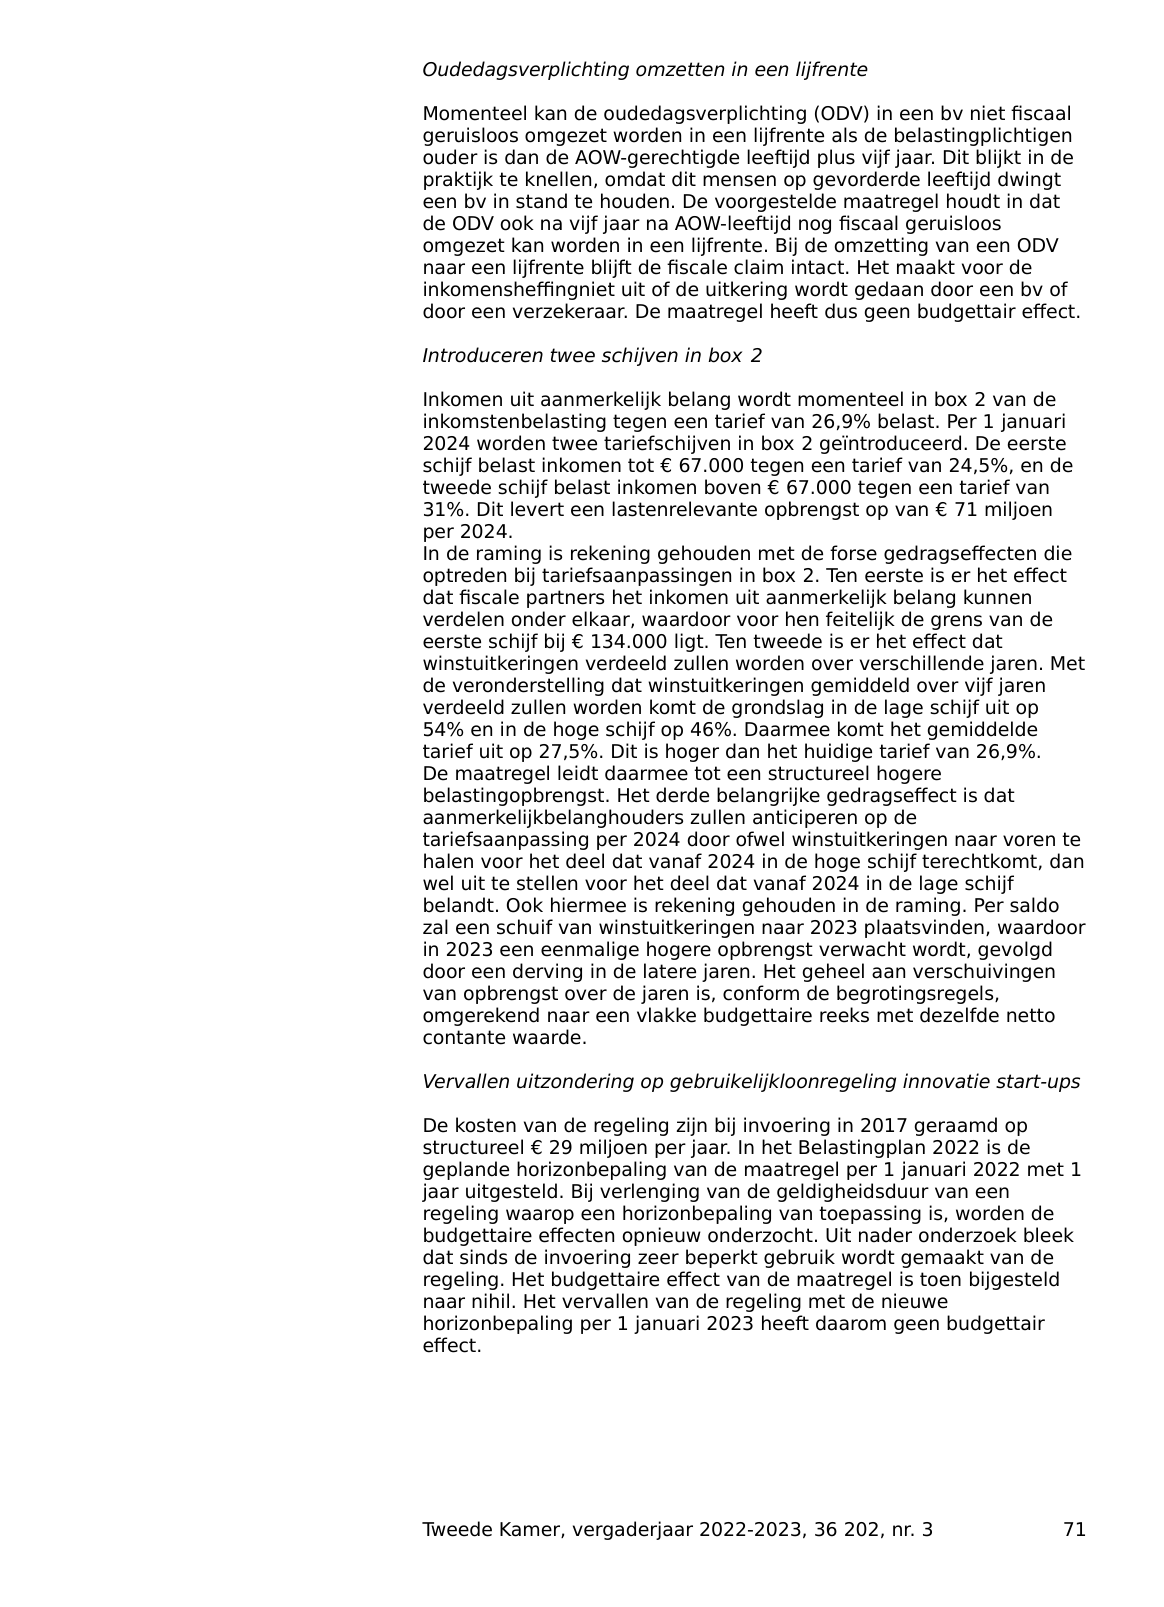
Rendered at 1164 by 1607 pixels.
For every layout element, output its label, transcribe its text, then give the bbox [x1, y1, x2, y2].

subtitle Introduceren twee schijven in box 2 [422, 345, 1087, 367]
subtitle Vervallen uitzondering op gebruikelijkloonregeling innovatie start-ups [422, 1071, 1087, 1093]
subtitle Oudedagsverplichting omzetten in een lijfrente [422, 59, 1087, 81]
text Momenteel kan de oudedagsverplichting (ODV) in een bv niet fiscaal geruisloos omgezet worden in een lijfrente als de belastingplichtigen ouder is dan de AOW-gerechtigde leeftijd plus vijf jaar. Dit blijkt in de praktijk te knellen, omdat dit mensen op gevorderde leeftijd dwingt een bv in stand te houden. De voorgestelde maatregel houdt in dat de ODV ook na vijf jaar na AOW-leeftijd nog fiscaal geruisloos omgezet kan worden in een lijfrente. Bij de omzetting van een ODV naar een lijfrente blijft de fiscale claim intact. Het maakt voor de inkomensheffingniet uit of de uitkering wordt gedaan door een bv of door een verzekeraar. De maatregel heeft dus geen budgettair effect. [422, 103, 1087, 323]
text In de raming is rekening gehouden met de forse gedragseffecten die optreden bij tariefsaanpassingen in box 2. Ten eerste is er het effect dat fiscale partners het inkomen uit aanmerkelijk belang kunnen verdelen onder elkaar, waardoor voor hen feitelijk de grens van de eerste schijf bij € 134.000 ligt. Ten tweede is er het effect dat winstuitkeringen verdeeld zullen worden over verschillende jaren. Met de veronderstelling dat winstuitkeringen gemiddeld over vijf jaren verdeeld zullen worden komt de grondslag in de lage schijf uit op 54% en in de hoge schijf op 46%. Daarmee komt het gemiddelde tarief uit op 27,5%. Dit is hoger dan het huidige tarief van 26,9%. [422, 543, 1087, 763]
text De maatregel leidt daarmee tot een structureel hogere belastingopbrengst. Het derde belangrijke gedragseffect is dat aanmerkelijkbelanghouders zullen anticiperen op de tariefsaanpassing per 2024 door ofwel winstuitkeringen naar voren te halen voor het deel dat vanaf 2024 in de hoge schijf terechtkomt, dan wel uit te stellen voor het deel dat vanaf 2024 in de lage schijf belandt. Ook hiermee is rekening gehouden in de raming. Per saldo zal een schuif van winstuitkeringen naar 2023 plaatsvinden, waardoor in 2023 een eenmalige hogere opbrengst verwacht wordt, gevolgd door een derving in de latere jaren. Het geheel aan verschuivingen van opbrengst over de jaren is, conform de begrotingsregels, omgerekend naar een vlakke budgettaire reeks met dezelfde netto contante waarde. [422, 763, 1087, 1049]
text De kosten van de regeling zijn bij invoering in 2017 geraamd op structureel € 29 miljoen per jaar. In het Belastingplan 2022 is de geplande horizonbepaling van de maatregel per 1 januari 2022 met 1 jaar uitgesteld. Bij verlenging van de geldigheidsduur van een regeling waarop een horizonbepaling van toepassing is, worden de budgettaire effecten opnieuw onderzocht. Uit nader onderzoek bleek dat sinds de invoering zeer beperkt gebruik wordt gemaakt van de regeling. Het budgettaire effect van de maatregel is toen bijgesteld naar nihil. Het vervallen van de regeling met de nieuwe horizonbepaling per 1 januari 2023 heeft daarom geen budgettair effect. [422, 1115, 1087, 1357]
text Inkomen uit aanmerkelijk belang wordt momenteel in box 2 van de inkomstenbelasting tegen een tarief van 26,9% belast. Per 1 januari 2024 worden twee tariefschijven in box 2 geïntroduceerd. De eerste schijf belast inkomen tot € 67.000 tegen een tarief van 24,5%, en de tweede schijf belast inkomen boven € 67.000 tegen een tarief van 31%. Dit levert een lastenrelevante opbrengst op van € 71 miljoen per 2024. [422, 389, 1087, 543]
